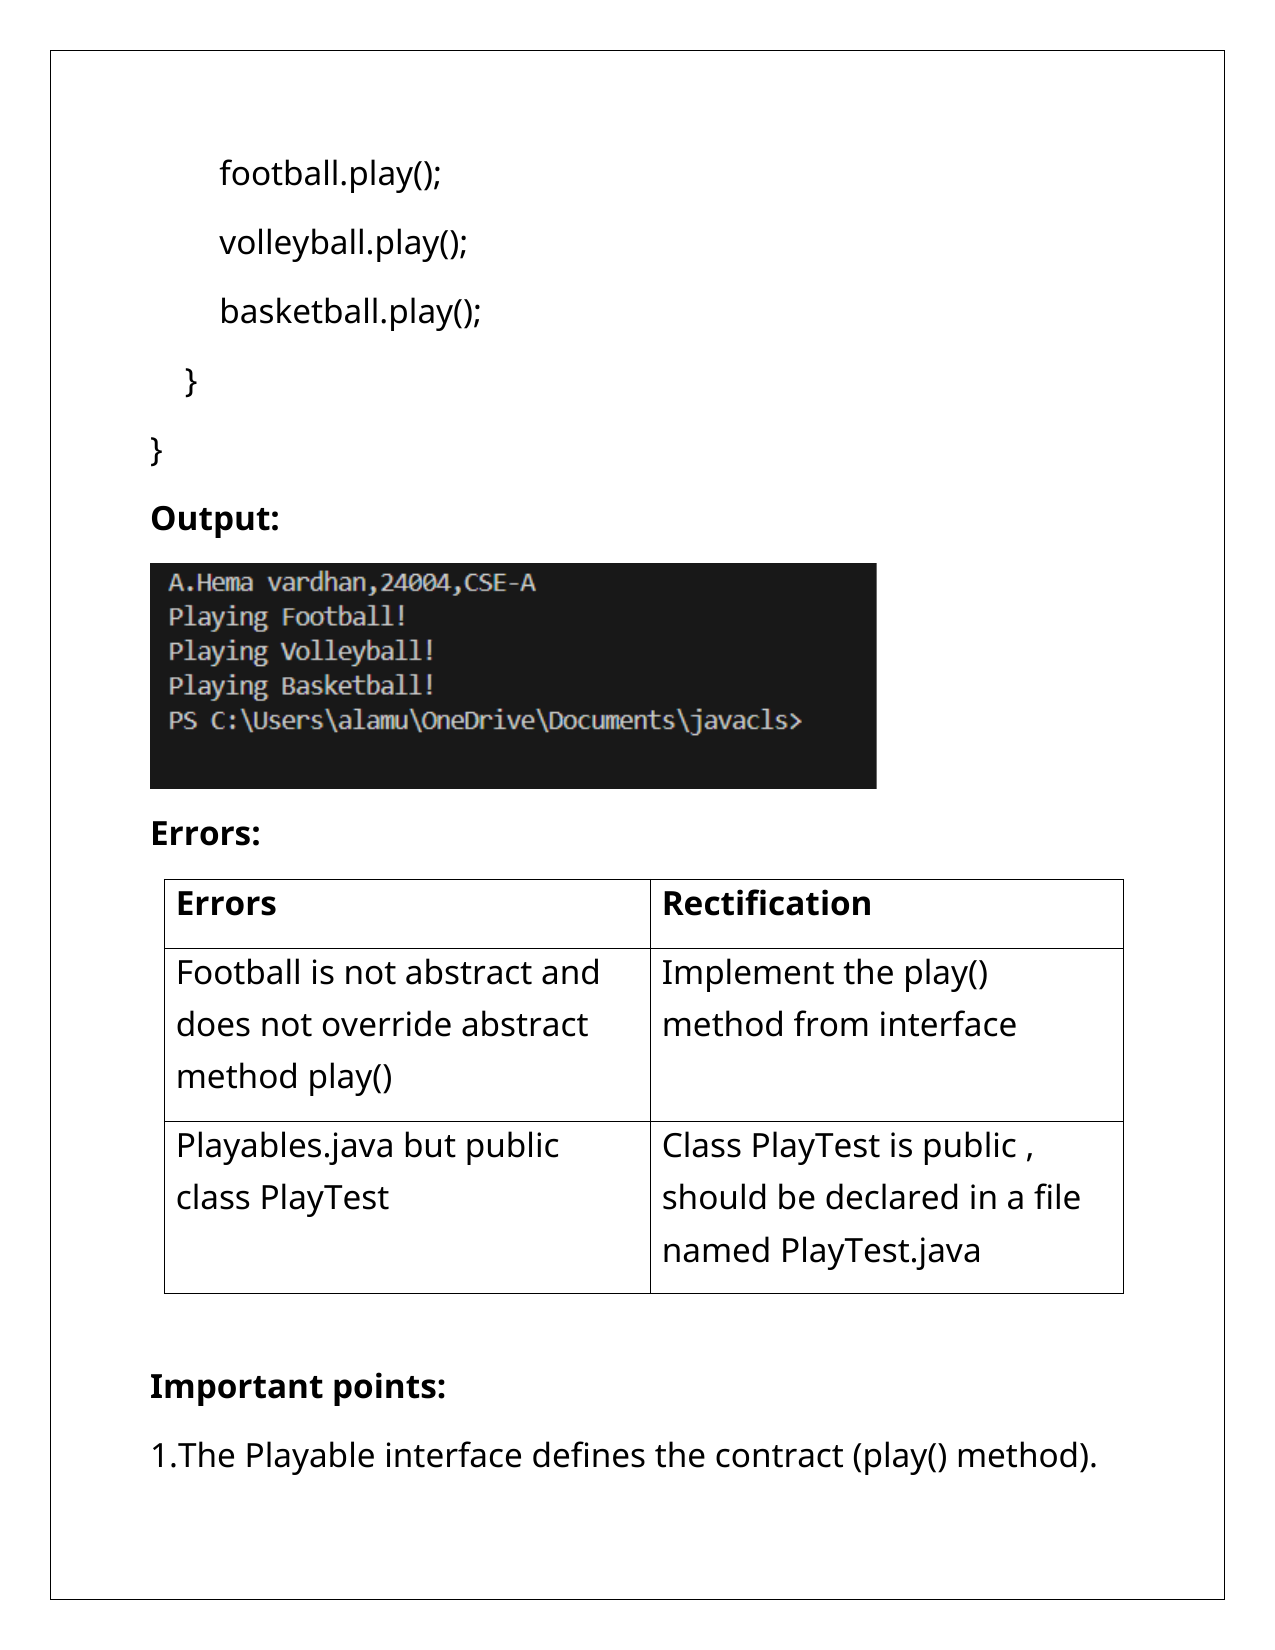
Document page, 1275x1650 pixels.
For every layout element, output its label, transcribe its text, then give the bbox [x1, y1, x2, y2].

table_cell Class PlayTest is public , should be declared in a file named PlayTest.java [651, 1122, 1123, 1293]
text } [150, 425, 1125, 471]
table_header Errors [165, 880, 650, 948]
table_cell Football is not abstract and does not override abstract method play() [165, 949, 650, 1121]
text Output: [150, 494, 1125, 540]
text } [150, 357, 1125, 402]
table_cell Playables.java but public class PlayTest [165, 1122, 650, 1293]
text Important points: [150, 1363, 1125, 1408]
text Errors: [150, 810, 1125, 855]
text volleyball.play(); [150, 219, 1125, 264]
table_cell Implement the play() method from interface [651, 949, 1123, 1121]
text basketball.play(); [150, 288, 1125, 333]
text 1.The Playable interface defines the contract (play() method). [150, 1431, 1125, 1477]
table_header Rectification [651, 880, 1123, 948]
text football.play(); [150, 150, 1125, 195]
